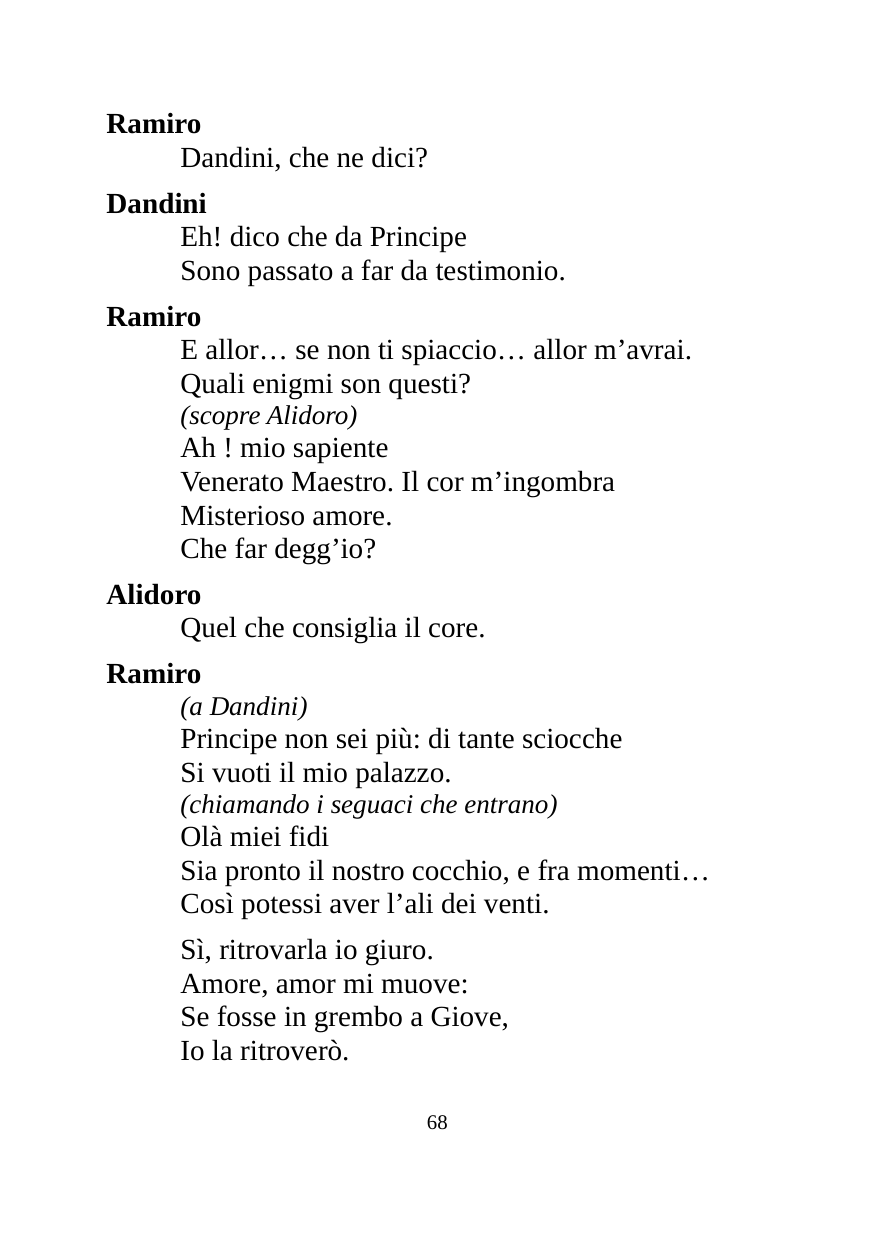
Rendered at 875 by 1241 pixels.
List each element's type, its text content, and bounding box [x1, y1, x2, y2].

text Dandini [106, 186, 768, 219]
text Ramiro [106, 106, 768, 140]
text Sì, ritrovarla io giuro. Amore, amor mi muove: Se fosse in grembo a Giove, Io la ritroverò. [180, 932, 768, 1067]
text Dandini, che ne dici? [180, 140, 768, 173]
text Ramiro [106, 299, 768, 332]
text Ramiro [106, 657, 768, 690]
text E allor… se non ti spiaccio… allor m’avrai. Quali enigmi son questi? (scopre Alidoro) Ah ! mio sapiente Venerato Maestro. Il cor m’ingombra Misterioso amore. Che far degg’io? [180, 332, 768, 565]
text Eh! dico che da Principe Sono passato a far da testimonio. [180, 219, 768, 286]
text (a Dandini) Principe non sei più: di tante sciocche Si vuoti il mio palazzo. (chiamando i seguaci che entrano) Olà miei fidi Sia pronto il nostro cocchio, e fra momenti… Così potessi aver l’ali dei venti. [180, 690, 768, 920]
text Quel che consiglia il core. [180, 611, 768, 644]
text Alidoro [106, 577, 768, 611]
